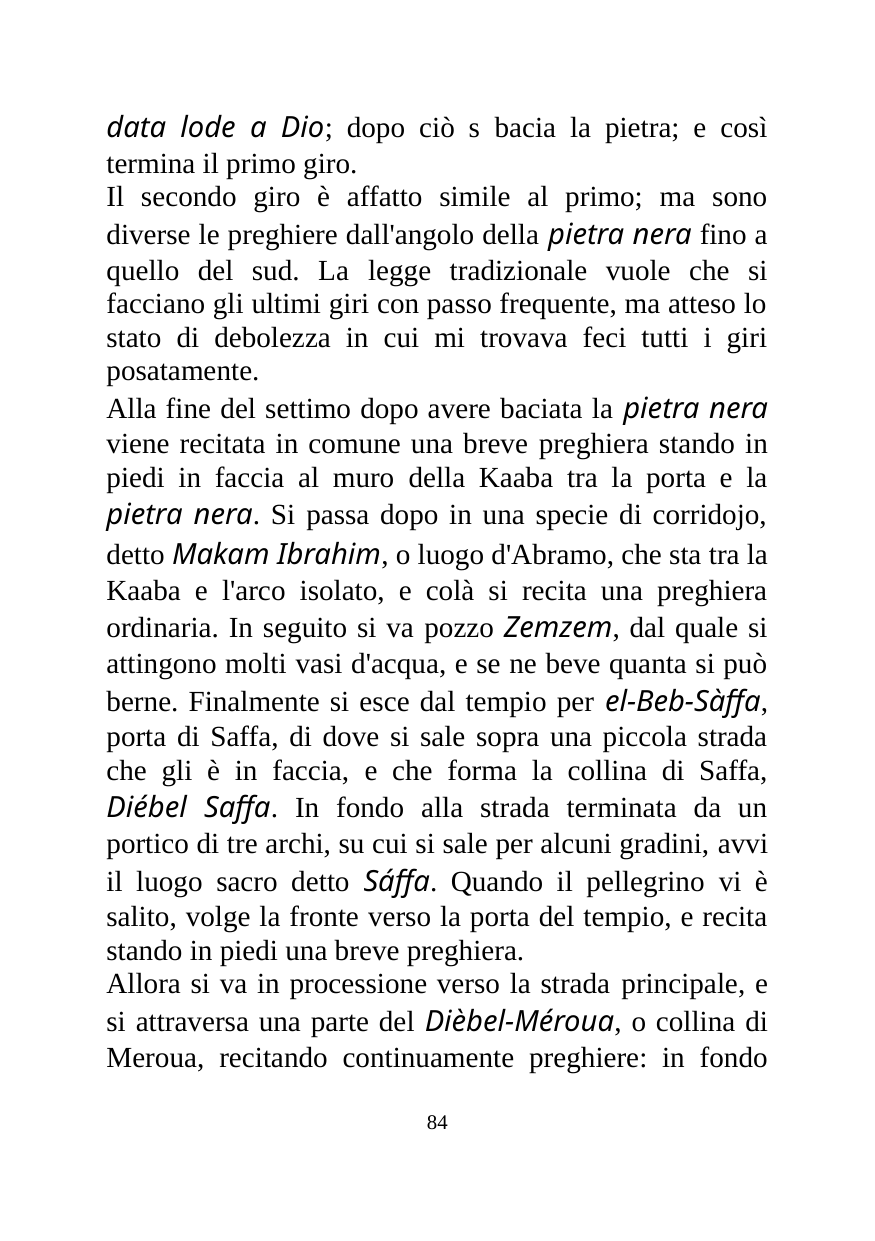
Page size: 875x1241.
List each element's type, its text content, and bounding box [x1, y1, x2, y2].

text data lode a Dio; dopo ciò s bacia la pietra; e così termina il primo giro. [106, 106, 768, 179]
text Il secondo giro è affatto simile al primo; ma sono diverse le preghiere dall'angolo della pietra nera fino a quello del sud. La legge tradizionale vuole che si facciano gli ultimi giri con passo frequente, ma atteso lo stato di debolezza in cui mi trovava feci tutti i giri posatamente. [106, 179, 768, 387]
text Allora si va in processione verso la strada principale, e si attraversa una parte del Dièbel-Méroua, o collina di Meroua, recitando continuamente preghiere: in fondo [106, 967, 768, 1073]
text Alla fine del settimo dopo avere baciata la pietra nera viene recitata in comune una breve preghiera stando in piedi in faccia al muro della Kaaba tra la porta e la pietra nera. Si passa dopo in una specie di corridojo, detto Makam Ibrahim, o luogo d'Abramo, che sta tra la Kaaba e l'arco isolato, e colà si recita una preghiera ordinaria. In seguito si va pozzo Zemzem, dal quale si attingono molti vasi d'acqua, e se ne beve quanta si può berne. Finalmente si esce dal tempio per el-Beb-Sàffa, porta di Saffa, di dove si sale sopra una piccola strada che gli è in faccia, e che forma la collina di Saffa, Diébel Saffa. In fondo alla strada terminata da un portico di tre archi, su cui si sale per alcuni gradini, avvi il luogo sacro detto Sáffa. Quando il pellegrino vi è salito, volge la fronte verso la porta del tempio, e recita stando in piedi una breve preghiera. [106, 387, 768, 967]
